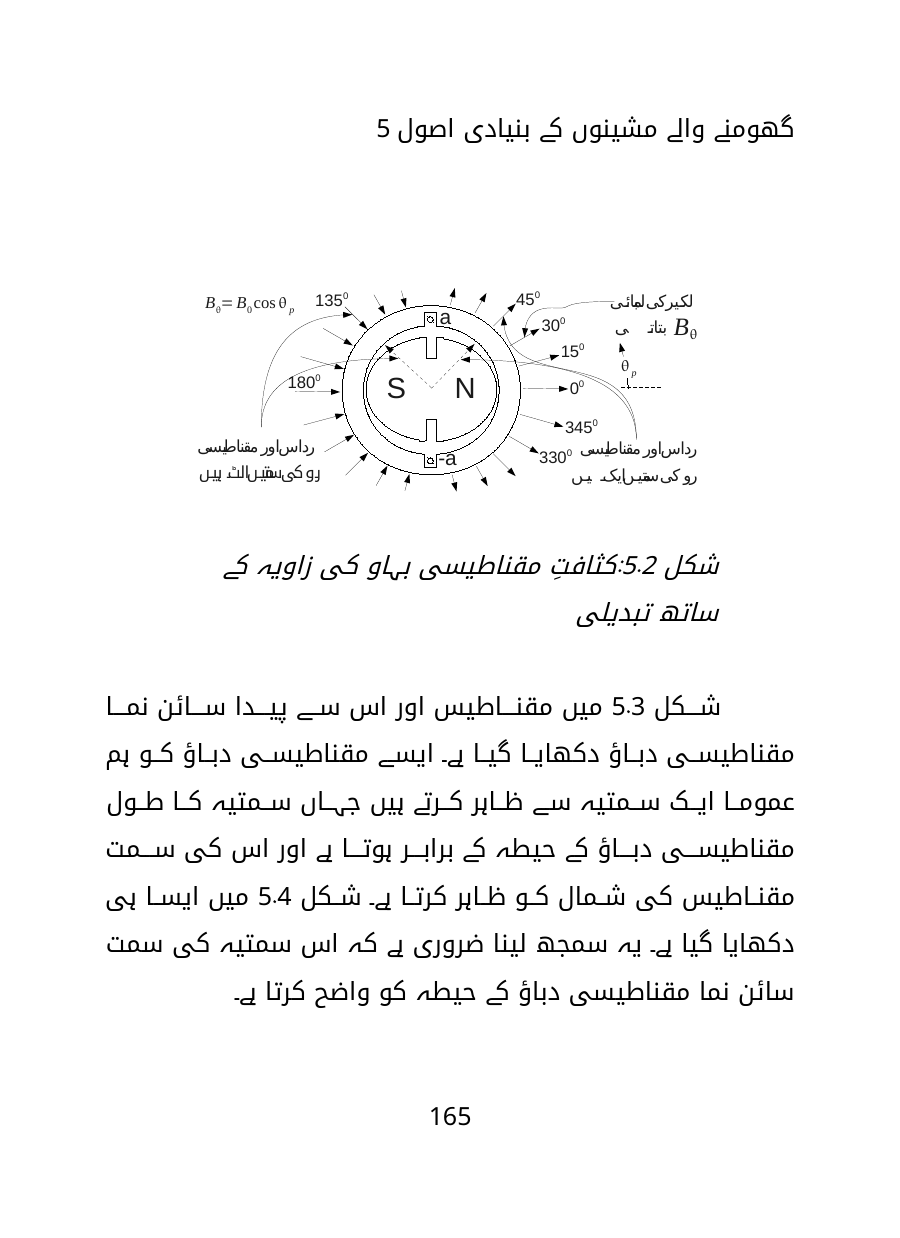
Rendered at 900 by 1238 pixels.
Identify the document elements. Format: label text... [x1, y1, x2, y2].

text شکل 5.2:کثافتِ مقناطیسی بہاو کی زاویہ کے ساتھ تبدیلی [182, 229, 718, 637]
text شکل 5.3 میں مقناطیس اور اس سے پیدا سائن نما مقناطیسی دباؤ دکھایا گیا ہے۔ ایسے مقناطیسی دباؤ کو ہم عموما ایک سمتیہ سے ظاہر کرتے ہیں جہاں سمتیہ کا طول مقناطیسی دباؤ کے حیطہ کے برابر ہوتا ہے اور اس کی سمت مقناطیس کی شمال کو ظاہر کرتا ہے۔ شکل 5.4 میں ایسا ہی دکھایا گیا ہے۔ یہ سمجھ لینا ضروری ہے کہ اس سمتیہ کی سمت سائن نما مقناطیسی دباؤ کے حیطہ کو واضح کرتا ہے۔ [105, 683, 795, 1015]
